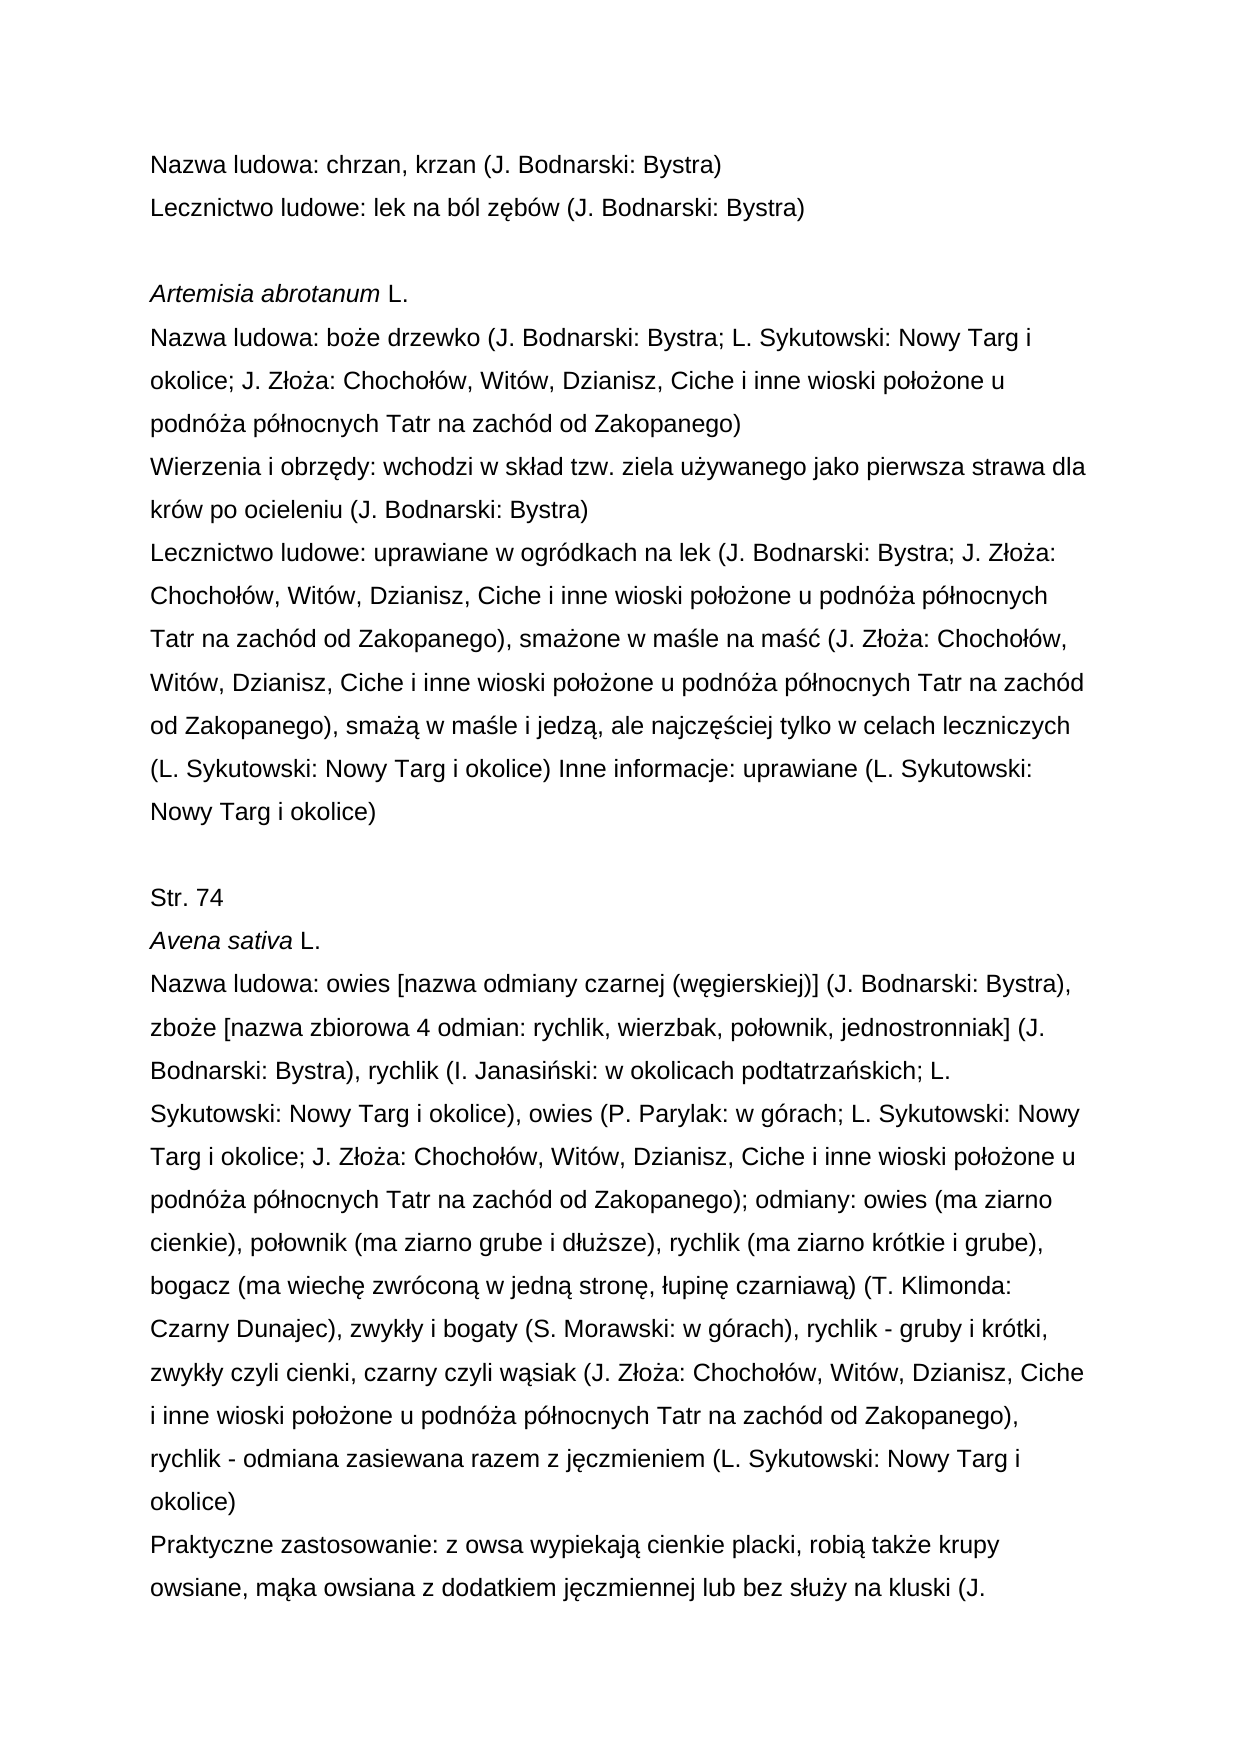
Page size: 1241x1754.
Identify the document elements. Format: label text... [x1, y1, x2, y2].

text Nazwa ludowa: chrzan, krzan (J. Bodnarski: Bystra) [150, 150, 1090, 179]
text Lecznictwo ludowe: uprawiane w ogródkach na lek (J. Bodnarski: Bystra; J. Złoża: Chochołów, Witów, Dzianisz, Ciche i inne wioski położone u podnóża północnych Tatr na zachód od Zakopanego), smażone w maśle na maść (J. Złoża: Chochołów, Witów, Dzianisz, Ciche i inne wioski położone u podnóża północnych Tatr na zachód od Zakopanego), smażą w maśle i jedzą, ale najczęściej tylko w celach leczniczych (L. Sykutowski: Nowy Targ i okolice) Inne informacje: uprawiane (L. Sykutowski: Nowy Targ i okolice) [150, 538, 1090, 826]
text Lecznictwo ludowe: lek na ból zębów (J. Bodnarski: Bystra) [150, 193, 1090, 222]
text Nazwa ludowa: owies [nazwa odmiany czarnej (węgierskiej)] (J. Bodnarski: Bystra), zboże [nazwa zbiorowa 4 odmian: rychlik, wierzbak, połownik, jednostronniak] (J. Bodnarski: Bystra), rychlik (I. Janasiński: w okolicach podtatrzańskich; L. Sykutowski: Nowy Targ i okolice), owies (P. Parylak: w górach; L. Sykutowski: Nowy Targ i okolice; J. Złoża: Chochołów, Witów, Dzianisz, Ciche i inne wioski położone u podnóża północnych Tatr na zachód od Zakopanego); odmiany: owies (ma ziarno cienkie), połownik (ma ziarno grube i dłuższe), rychlik (ma ziarno krótkie i grube), bogacz (ma wiechę zwróconą w jedną stronę, łupinę czarniawą) (T. Klimonda: Czarny Dunajec), zwykły i bogaty (S. Morawski: w górach), rychlik - gruby i krótki, zwykły czyli cienki, czarny czyli wąsiak (J. Złoża: Chochołów, Witów, Dzianisz, Ciche i inne wioski położone u podnóża północnych Tatr na zachód od Zakopanego), rychlik - odmiana zasiewana razem z jęczmieniem (L. Sykutowski: Nowy Targ i okolice) [150, 969, 1090, 1516]
text Nazwa ludowa: boże drzewko (J. Bodnarski: Bystra; L. Sykutowski: Nowy Targ i okolice; J. Złoża: Chochołów, Witów, Dzianisz, Ciche i inne wioski położone u podnóża północnych Tatr na zachód od Zakopanego) [150, 322, 1090, 437]
text Wierzenia i obrzędy: wchodzi w skład tzw. ziela używanego jako pierwsza strawa dla krów po ocieleniu (J. Bodnarski: Bystra) [150, 452, 1090, 524]
text Praktyczne zastosowanie: z owsa wypiekają cienkie placki, robią także krupy owsiane, mąka owsiana z dodatkiem jęczmiennej lub bez służy na kluski (J. [150, 1530, 1090, 1602]
text Avena sativa L. [150, 926, 1090, 955]
text Str. 74 [150, 883, 1090, 912]
text Artemisia abrotanum L. [150, 279, 1090, 308]
